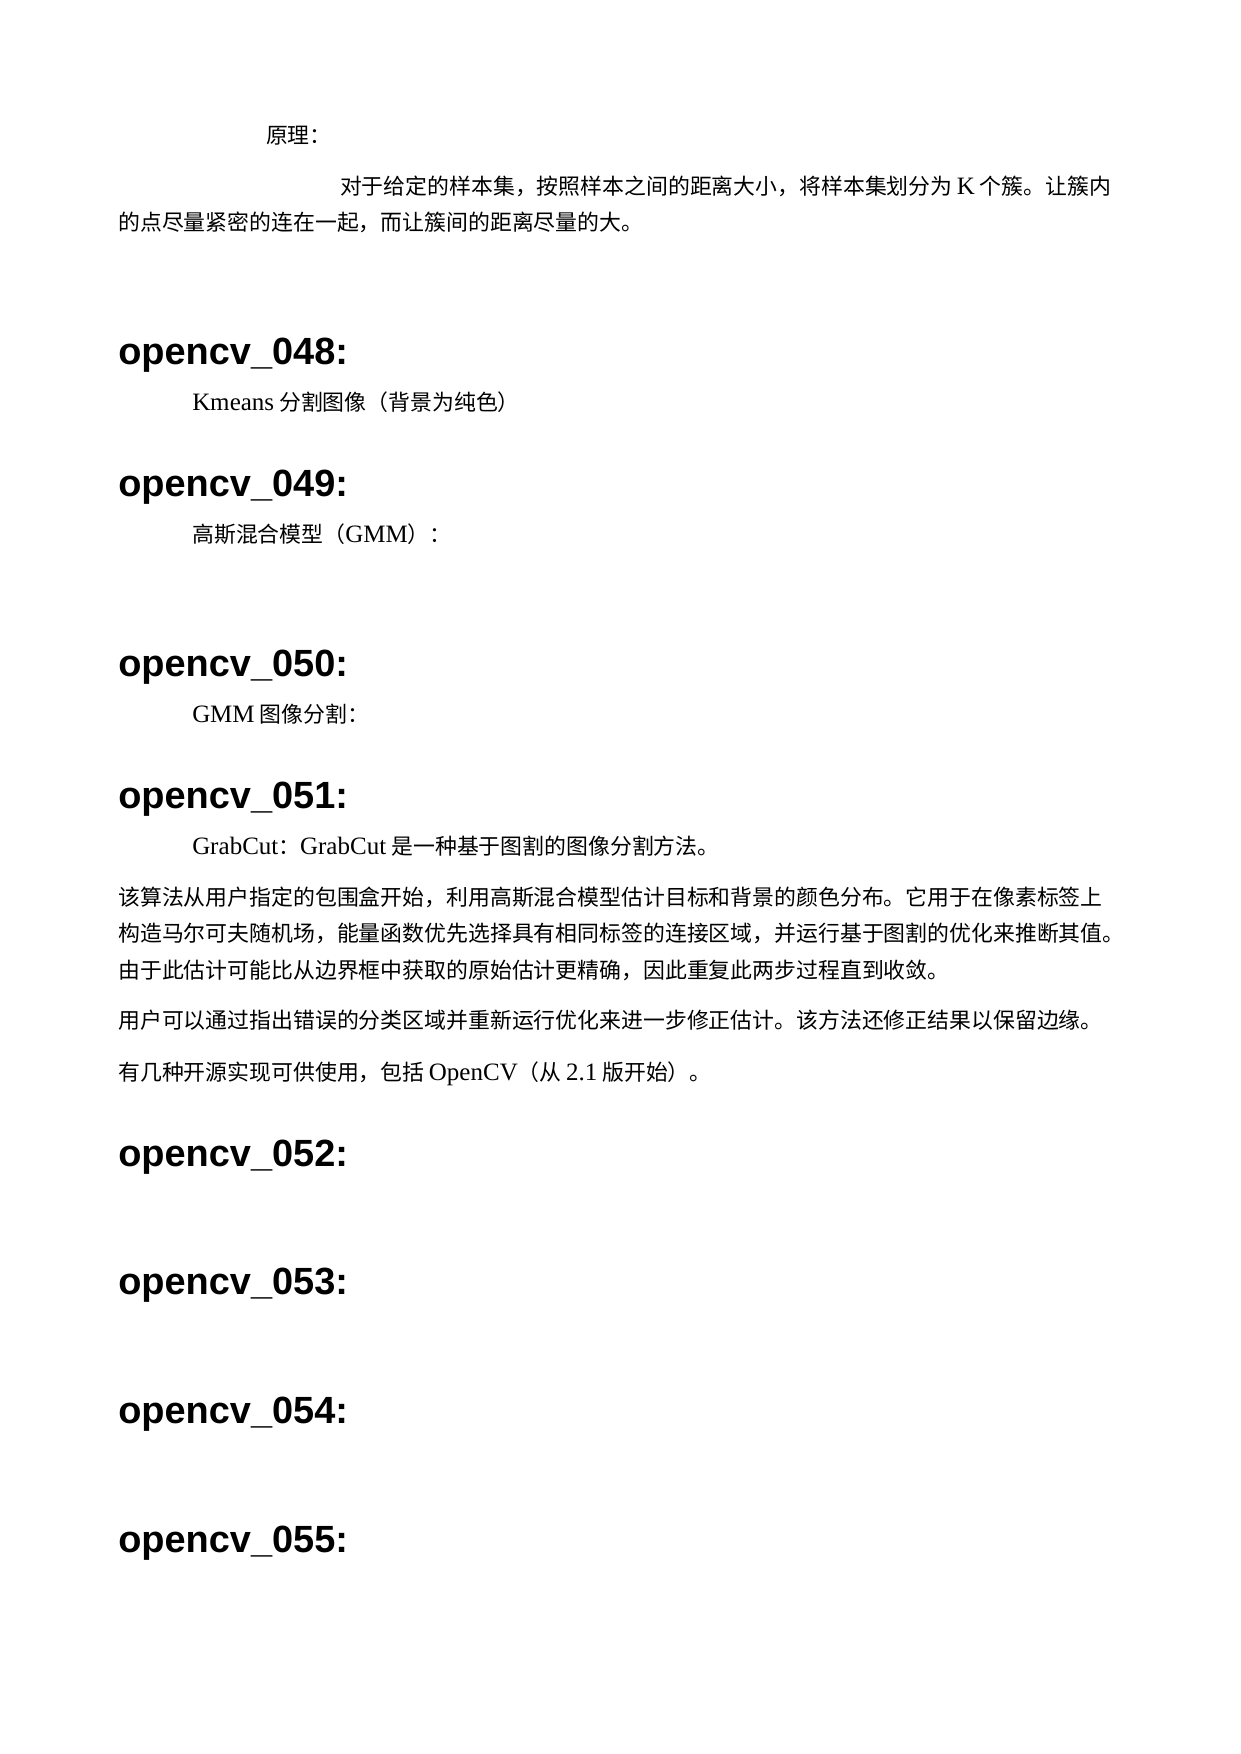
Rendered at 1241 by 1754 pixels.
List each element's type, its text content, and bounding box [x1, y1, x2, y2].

subtitle opencv_052: [118, 1130, 1122, 1174]
subtitle opencv_051: [118, 773, 1122, 816]
text 用户可以通过指出错误的分类区域并重新运行优化来进一步修正估计。该方法还修正结果以保留边缘。 [118, 1003, 1122, 1035]
text 原理： [118, 118, 1122, 150]
subtitle opencv_049: [118, 461, 1122, 505]
text GMM图像分割： [118, 697, 1122, 728]
subtitle opencv_048: [118, 329, 1122, 373]
subtitle opencv_050: [118, 641, 1122, 684]
text Kmeans分割图像（背景为纯色） [118, 385, 1122, 417]
text GrabCut：GrabCut是一种基于图割的图像分割方法。 [118, 829, 1122, 861]
text 该算法从用户指定的包围盒开始，利用高斯混合模型估计目标和背景的颜色分布。它用于在像素标签上构造马尔可夫随机场，能量函数优先选择具有相同标签的连接区域，并运行基于图割的优化来推断其值。由于此估计可能比从边界框中获取的原始估计更精确，因此重复此两步过程直到收敛。 [118, 880, 1122, 984]
text 高斯混合模型（GMM）： [118, 517, 1122, 549]
subtitle opencv_054: [118, 1388, 1122, 1432]
text 对于给定的样本集，按照样本之间的距离大小，将样本集划分为K个簇。让簇内的点尽量紧密的连在一起，而让簇间的距离尽量的大。 [118, 169, 1122, 237]
text 有几种开源实现可供使用，包括OpenCV（从2.1版开始）。 [118, 1054, 1122, 1086]
subtitle opencv_055: [118, 1517, 1122, 1560]
subtitle opencv_053: [118, 1259, 1122, 1303]
